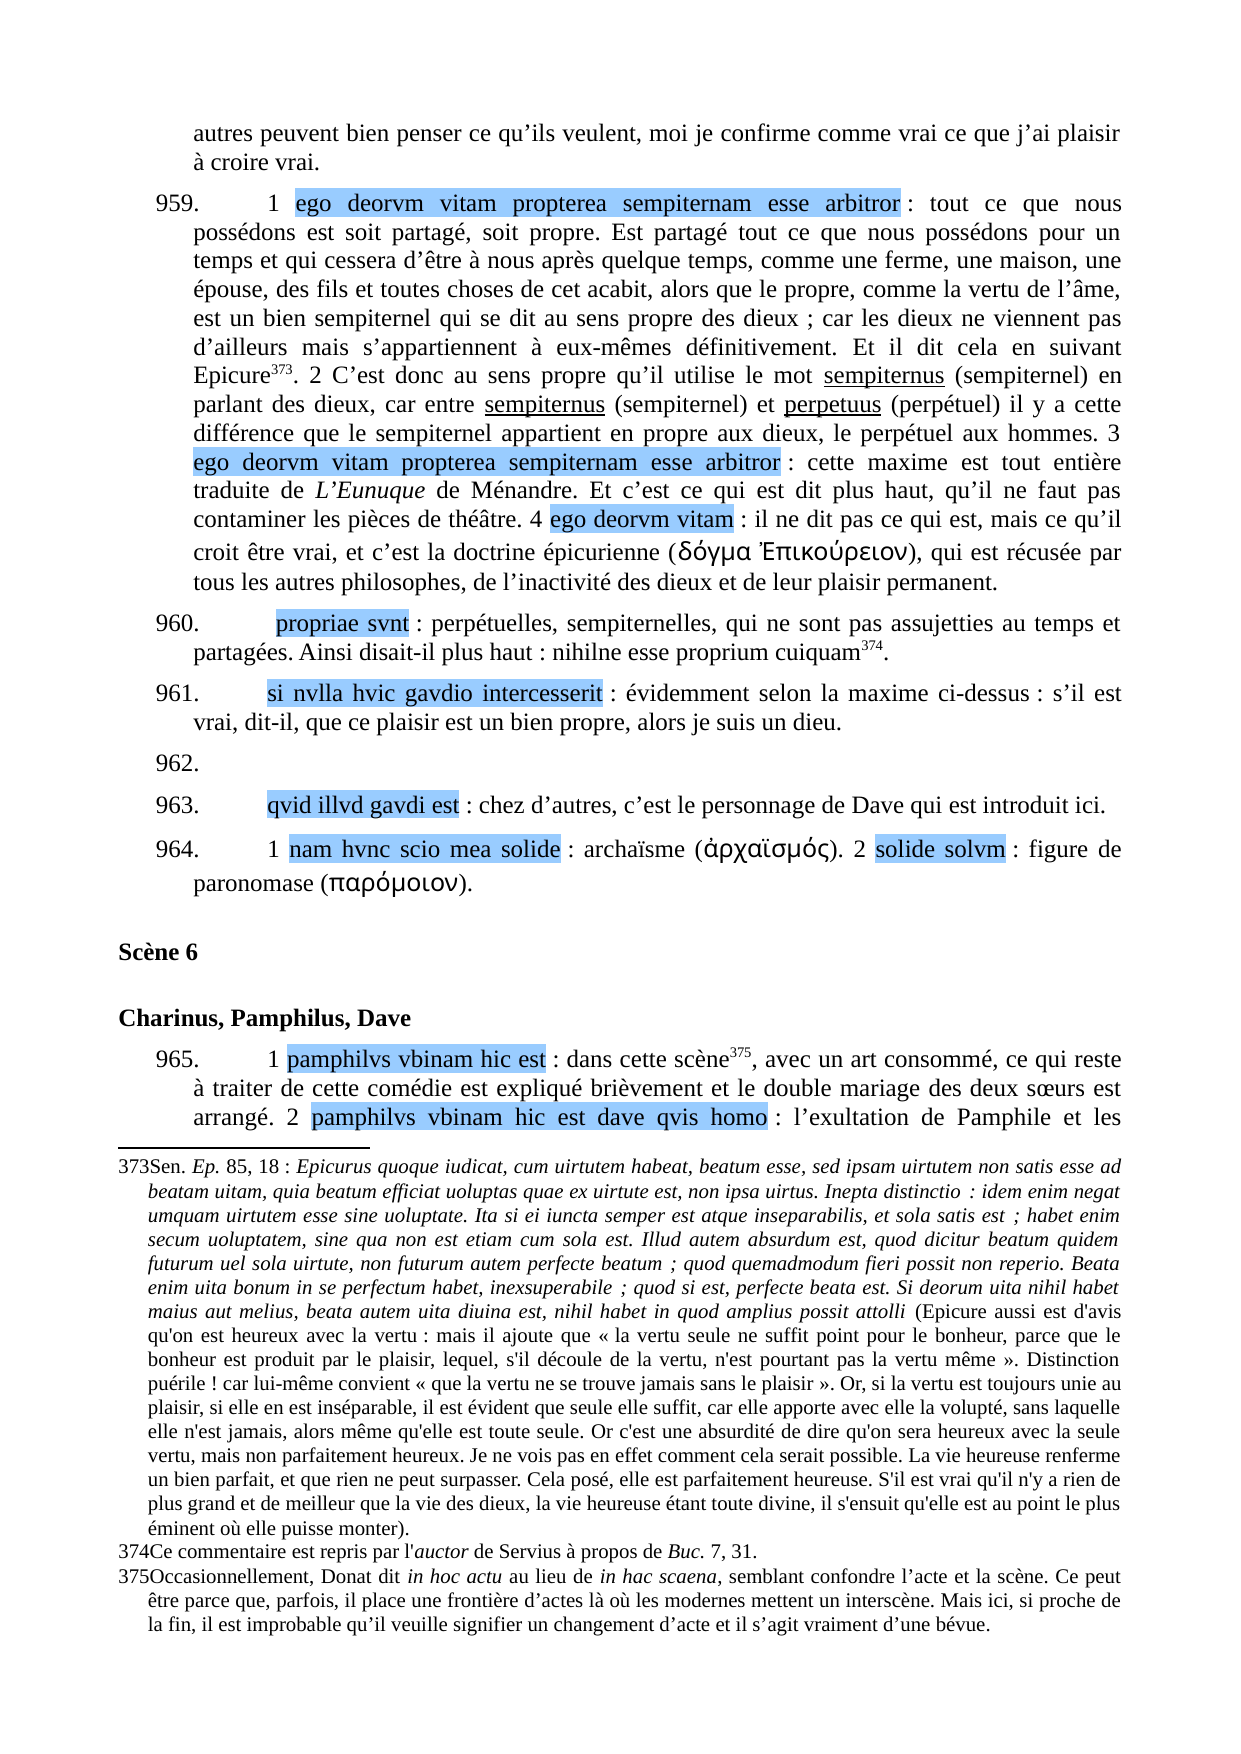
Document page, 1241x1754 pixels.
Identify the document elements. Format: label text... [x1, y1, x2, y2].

list 1 nam hvnc scio mea solide : archaïsme (ἀρχαϊσμός). 2 solide solvm : figure de paronomase (παρόμοιον). [156, 831, 1122, 899]
list si nvlla hvic gavdio intercesserit : évidemment selon la maxime ci-dessus : s’il est vrai, dit-il, que ce plaisir est un bien propre, alors je suis un dieu. [156, 678, 1122, 736]
list propriae svnt : perpétuelles, sempiternelles, qui ne sont pas assujetties au temps et partagées. Ainsi disait-il plus haut : nihilne esse proprium cuiquam. [156, 608, 1122, 666]
list 1 pamphilvs vbinam hic est : dans cette scène, avec un art consommé, ce qui reste à traiter de cette comédie est expliqué brièvement et le double mariage des deux sœurs est arrangé. 2 pamphilvs vbinam hic est dave qvis homo : l’exultation de Pamphile et les [156, 1044, 1122, 1130]
list Ce commentaire est repris par l'auctor de Servius à propos de Buc. 7, 31. [118, 1539, 1122, 1563]
list 1 ego deorvm vitam propterea sempiternam esse arbitror : tout ce que nous possédons est soit partagé, soit propre. Est partagé tout ce que nous possédons pour un temps et qui cessera d’être à nous après quelque temps, comme une ferme, une maison, une épouse, des fils et toutes choses de cet acabit, alors que le propre, comme la vertu de l’âme, est un bien sempiternel qui se dit au sens propre des dieux ; car les dieux ne viennent pas d’ailleurs mais s’appartiennent à eux-mêmes définitivement. Et il dit cela en suivant Epicure. 2 C’est donc au sens propre qu’il utilise le mot sempiternus (sempiternel) en parlant des dieux, car entre sempiternus (sempiternel) et perpetuus (perpétuel) il y a cette différence que le sempiternel appartient en propre aux dieux, le perpétuel aux hommes. 3 ego deorvm vitam propterea sempiternam esse arbitror : cette maxime est tout entière traduite de L’Eunuque de Ménandre. Et c’est ce qui est dit plus haut, qu’il ne faut pas contaminer les pièces de théâtre. 4 ego deorvm vitam : il ne dit pas ce qui est, mais ce qu’il croit être vrai, et c’est la doctrine épicurienne (δόγμα Ἐπικούρειον), qui est récusée par tous les autres philosophes, de l’inactivité des dieux et de leur plaisir permanent. [156, 188, 1122, 596]
subtitle Charinus, Pamphilus, Dave [118, 1003, 1122, 1032]
list qvid illvd gavdi est : chez d’autres, c’est le personnage de Dave qui est introduit ici. [156, 790, 1122, 818]
subtitle Scène 6 [118, 937, 1122, 965]
list Sen. Ep. 85, 18 : Epicurus quoque iudicat, cum uirtutem habeat, beatum esse, sed ipsam uirtutem non satis esse ad beatam uitam, quia beatum efficiat uoluptas quae ex uirtute est, non ipsa uirtus. Inepta distinctio : idem enim negat umquam uirtutem esse sine uoluptate. Ita si ei iuncta semper est atque inseparabilis, et sola satis est ; habet enim secum uoluptatem, sine qua non est etiam cum sola est. Illud autem absurdum est, quod dicitur beatum quidem futurum uel sola uirtute, non futurum autem perfecte beatum ; quod quemadmodum fieri possit non reperio. Beata enim uita bonum in se perfectum habet, inexsuperabile ; quod si est, perfecte beata est. Si deorum uita nihil habet maius aut melius, beata autem uita diuina est, nihil habet in quod amplius possit attolli (Epicure aussi est d'avis qu'on est heureux avec la vertu : mais il ajoute que « la vertu seule ne suffit point pour le bonheur, parce que le bonheur est produit par le plaisir, lequel, s'il découle de la vertu, n'est pourtant pas la vertu même ». Distinction puérile ! car lui-même convient « que la vertu ne se trouve jamais sans le plaisir ». Or, si la vertu est toujours unie au plaisir, si elle en est inséparable, il est évident que seule elle suffit, car elle apporte avec elle la volupté, sans laquelle elle n'est jamais, alors même qu'elle est toute seule. Or c'est une absurdité de dire qu'on sera heureux avec la seule vertu, mais non parfaitement heureux. Je ne vois pas en effet comment cela serait possible. La vie heureuse renferme un bien parfait, et que rien ne peut surpasser. Cela posé, elle est parfaitement heureuse. S'il est vrai qu'il n'y a rien de plus grand et de meilleur que la vie des dieux, la vie heureuse étant toute divine, il s'ensuit qu'elle est au point le plus éminent où elle puisse monter). [118, 1154, 1122, 1539]
list autres peuvent bien penser ce qu’ils veulent, moi je confirme comme vrai ce que j’ai plaisir à croire vrai. [156, 118, 1122, 176]
list Occasionnellement, Donat dit in hoc actu au lieu de in hac scaena, semblant confondre l’acte et la scène. Ce peut être parce que, parfois, il place une frontière d’actes là où les modernes mettent un interscène. Mais ici, si proche de la fin, il est improbable qu’il veuille signifier un changement d’acte et il s’agit vraiment d’une bévue. [118, 1563, 1122, 1636]
